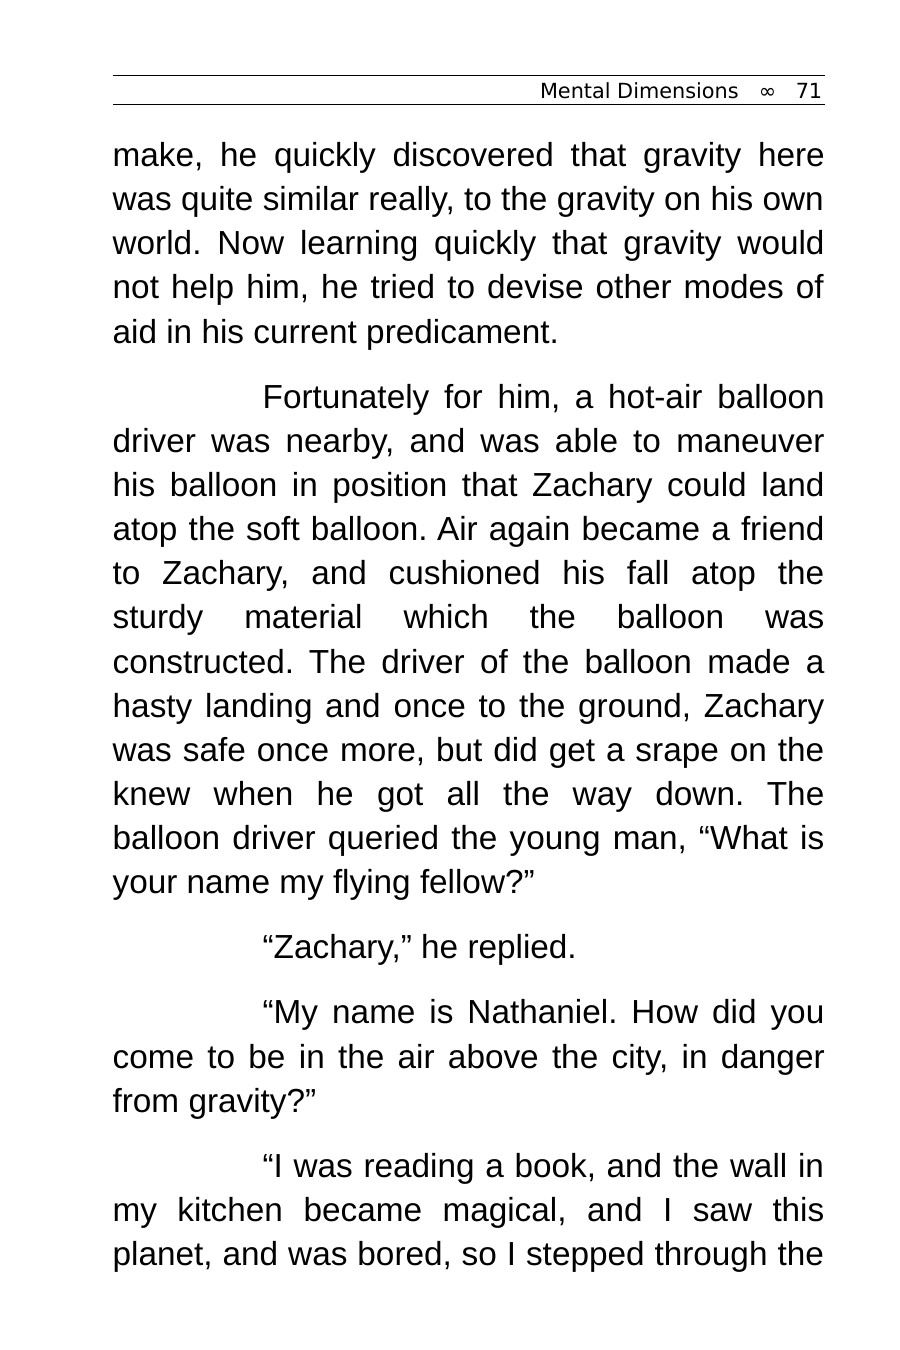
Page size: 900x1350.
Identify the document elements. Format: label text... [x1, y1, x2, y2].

text make, he quickly discovered that gravity here was quite similar really, to the gravity on his own world. Now learning quickly that gravity would not help him, he tried to devise other modes of aid in his current predicament. [112, 135, 825, 350]
text Fortunately for him, a hot-air balloon driver was nearby, and was able to maneuver his balloon in position that Zachary could land atop the soft balloon. Air again became a friend to Zachary, and cushioned his fall atop the sturdy material which the balloon was constructed. The driver of the balloon made a hasty landing and once to the ground, Zachary was safe once more, but did get a srape on the knew when he got all the way down. The balloon driver queried the young man, “What is your name my flying fellow?” [112, 377, 825, 901]
text “Zachary,” he replied. [112, 927, 825, 966]
text “My name is Nathaniel. How did you come to be in the air above the city, in danger from gravity?” [112, 992, 825, 1119]
text “I was reading a book, and the wall in my kitchen became magical, and I saw this planet, and was bored, so I stepped through the [112, 1146, 825, 1273]
